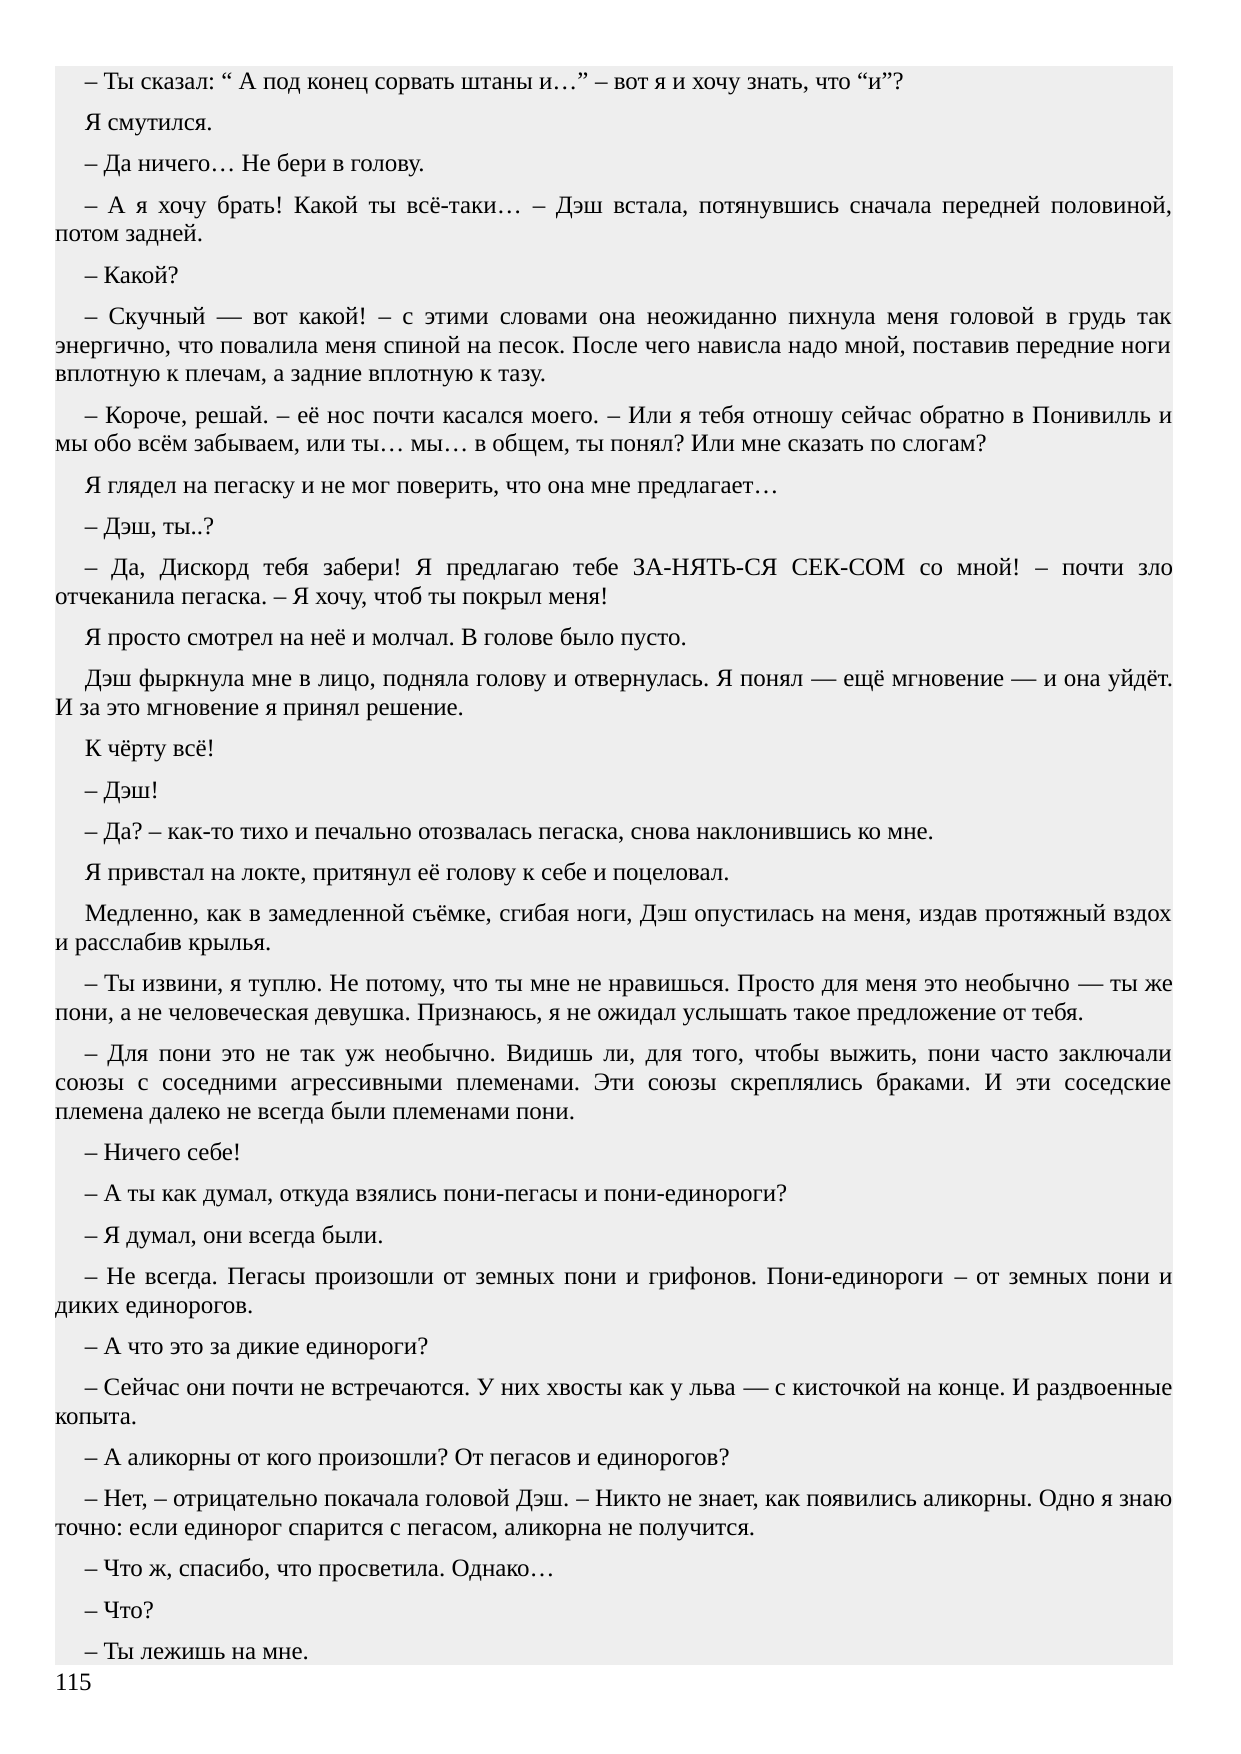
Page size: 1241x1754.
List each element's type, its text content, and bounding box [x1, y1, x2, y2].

text Медленно, как в замедленной съёмке, сгибая ноги, Дэш опустилась на меня, издав протяжный вздох и расслабив крылья. [55, 898, 1173, 956]
text – Дэш, ты..? [55, 511, 1173, 540]
text Я привстал на локте, притянул её голову к себе и поцеловал. [55, 857, 1173, 886]
text Я смутился. [55, 107, 1173, 136]
text – Дэш! [55, 775, 1173, 803]
text – Да ничего… Не бери в голову. [55, 148, 1173, 177]
text – Для пони это не так уж необычно. Видишь ли, для того, чтобы выжить, пони часто заключали союзы с соседними агрессивными племенами. Эти союзы скреплялись браками. И эти соседские племена далеко не всегда были племенами пони. [55, 1038, 1173, 1125]
text – Да, Дискорд тебя забери! Я предлагаю тебе ЗА-НЯТЬ-СЯ СЕК-СОМ со мной! – почти зло отчеканила пегаска. – Я хочу, чтоб ты покрыл меня! [55, 552, 1173, 610]
text – Не всегда. Пегасы произошли от земных пони и грифонов. Пони-единороги – от земных пони и диких единорогов. [55, 1261, 1173, 1318]
text – А что это за дикие единороги? [55, 1331, 1173, 1360]
text – А ты как думал, откуда взялись пони-пегасы и пони-единороги? [55, 1178, 1173, 1207]
text – Скучный — вот какой! – с этими словами она неожиданно пихнула меня головой в грудь так энергично, что повалила меня спиной на песок. После чего нависла надо мной, поставив передние ноги вплотную к плечам, а задние вплотную к тазу. [55, 301, 1173, 387]
text – Сейчас они почти не встречаются. У них хвосты как у льва — с кисточкой на конце. И раздвоенные копыта. [55, 1372, 1173, 1430]
text Я просто смотрел на неё и молчал. В голове было пусто. [55, 622, 1173, 651]
text – Да? – как-то тихо и печально отозвалась пегаска, снова наклонившись ко мне. [55, 816, 1173, 845]
text – Ты извини, я туплю. Не потому, что ты мне не нравишься. Просто для меня это необычно — ты же пони, а не человеческая девушка. Признаюсь, я не ожидал услышать такое предложение от тебя. [55, 968, 1173, 1026]
text – А аликорны от кого произошли? От пегасов и единорогов? [55, 1442, 1173, 1471]
text – Какой? [55, 260, 1173, 288]
text – Что ж, спасибо, что просветила. Однако… [55, 1553, 1173, 1582]
text Я глядел на пегаску и не мог поверить, что она мне предлагает… [55, 470, 1173, 498]
text – Ты лежишь на мне. [55, 1636, 1173, 1665]
text – Короче, решай. – её нос почти касался моего. – Или я тебя отношу сейчас обратно в Понивилль и мы обо всём забываем, или ты… мы… в общем, ты понял? Или мне сказать по слогам? [55, 400, 1173, 457]
text К чёрту всё! [55, 733, 1173, 762]
text – А я хочу брать! Какой ты всё-таки… – Дэш встала, потянувшись сначала передней половиной, потом задней. [55, 190, 1173, 247]
text Дэш фыркнула мне в лицо, подняла голову и отвернулась. Я понял — ещё мгновение — и она уйдёт. И за это мгновение я принял решение. [55, 663, 1173, 721]
text – Нет, – отрицательно покачала головой Дэш. – Никто не знает, как появились аликорны. Одно я знаю точно: если единорог спарится с пегасом, аликорна не получится. [55, 1483, 1173, 1541]
text – Ты сказал: “ А под конец сорвать штаны и…” – вот я и хочу знать, что “и”? [55, 66, 1173, 95]
text – Что? [55, 1595, 1173, 1623]
text – Я думал, они всегда были. [55, 1220, 1173, 1248]
text – Ничего себе! [55, 1137, 1173, 1166]
